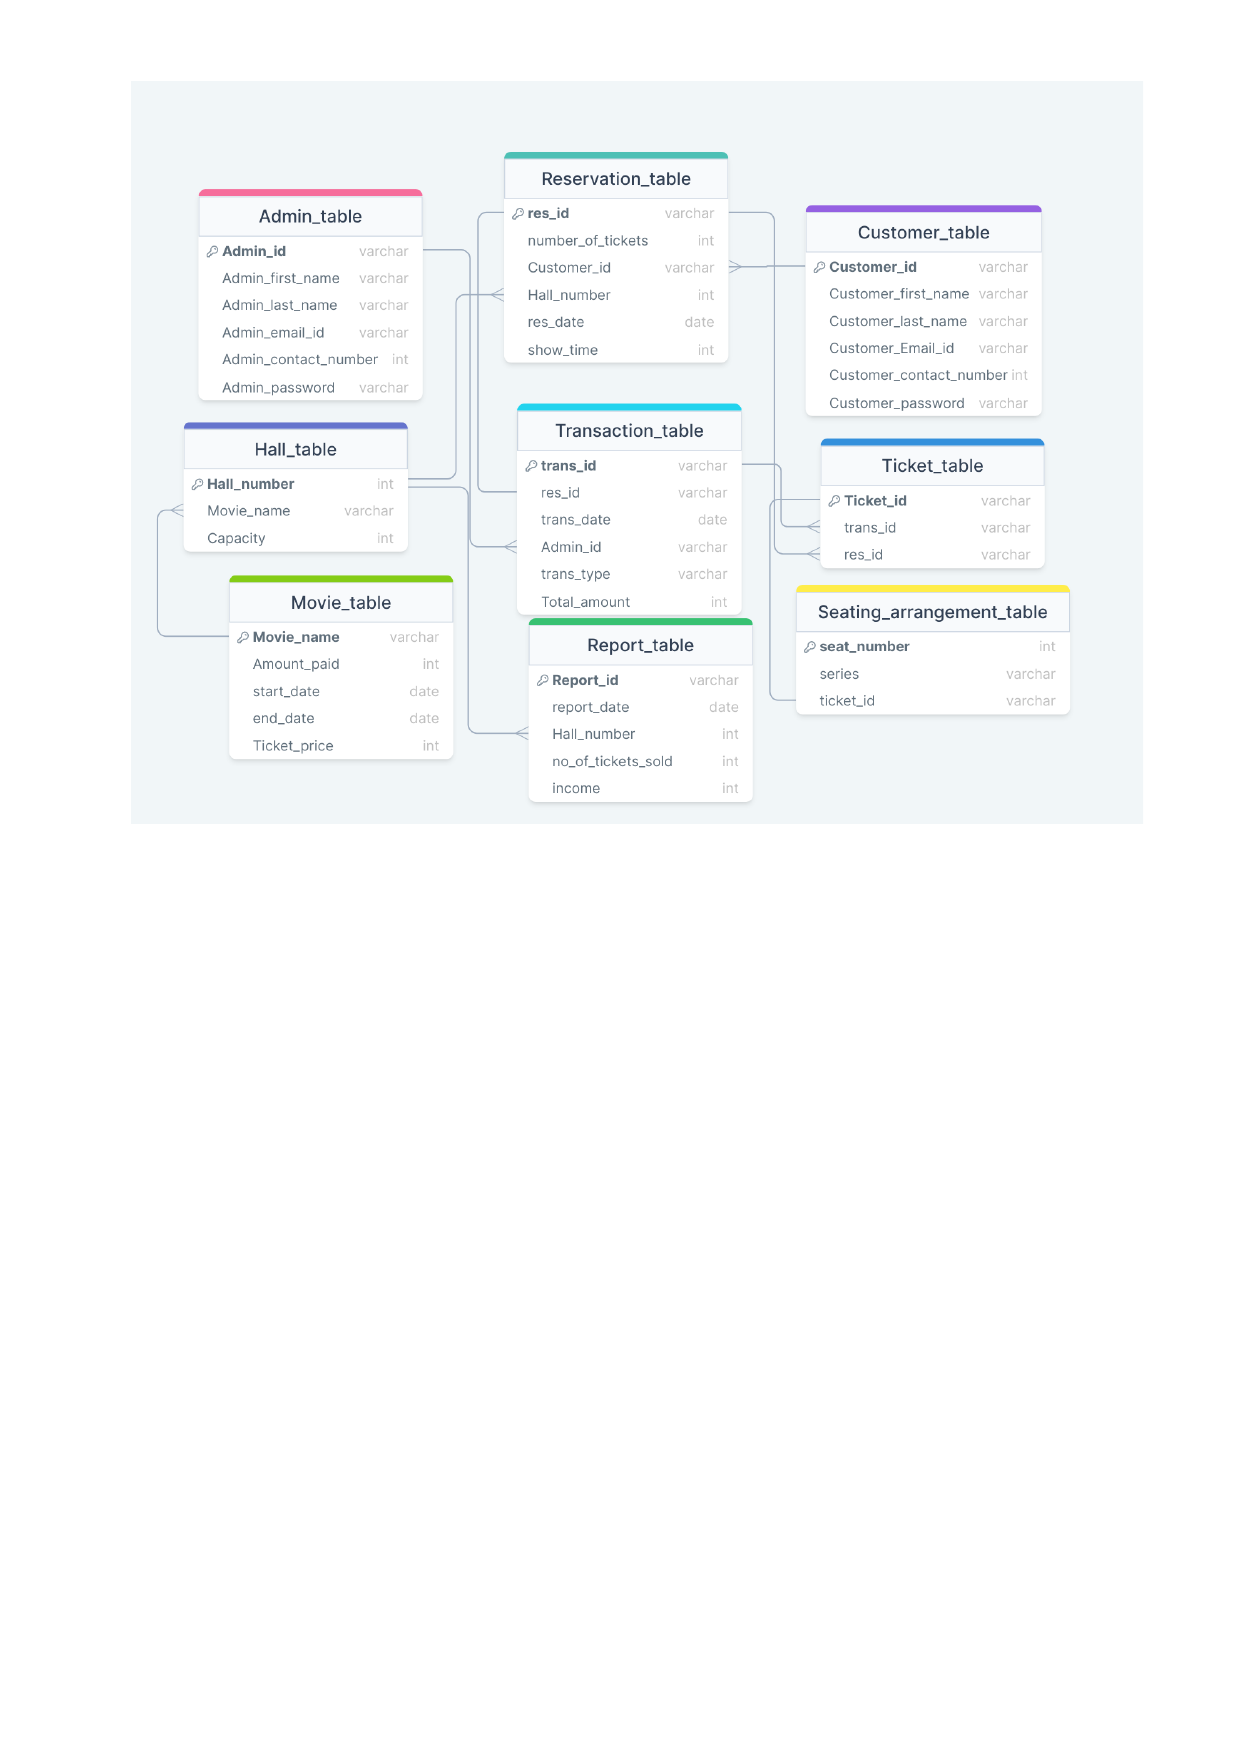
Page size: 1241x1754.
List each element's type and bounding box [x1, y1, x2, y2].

picture [131, 81, 1144, 824]
